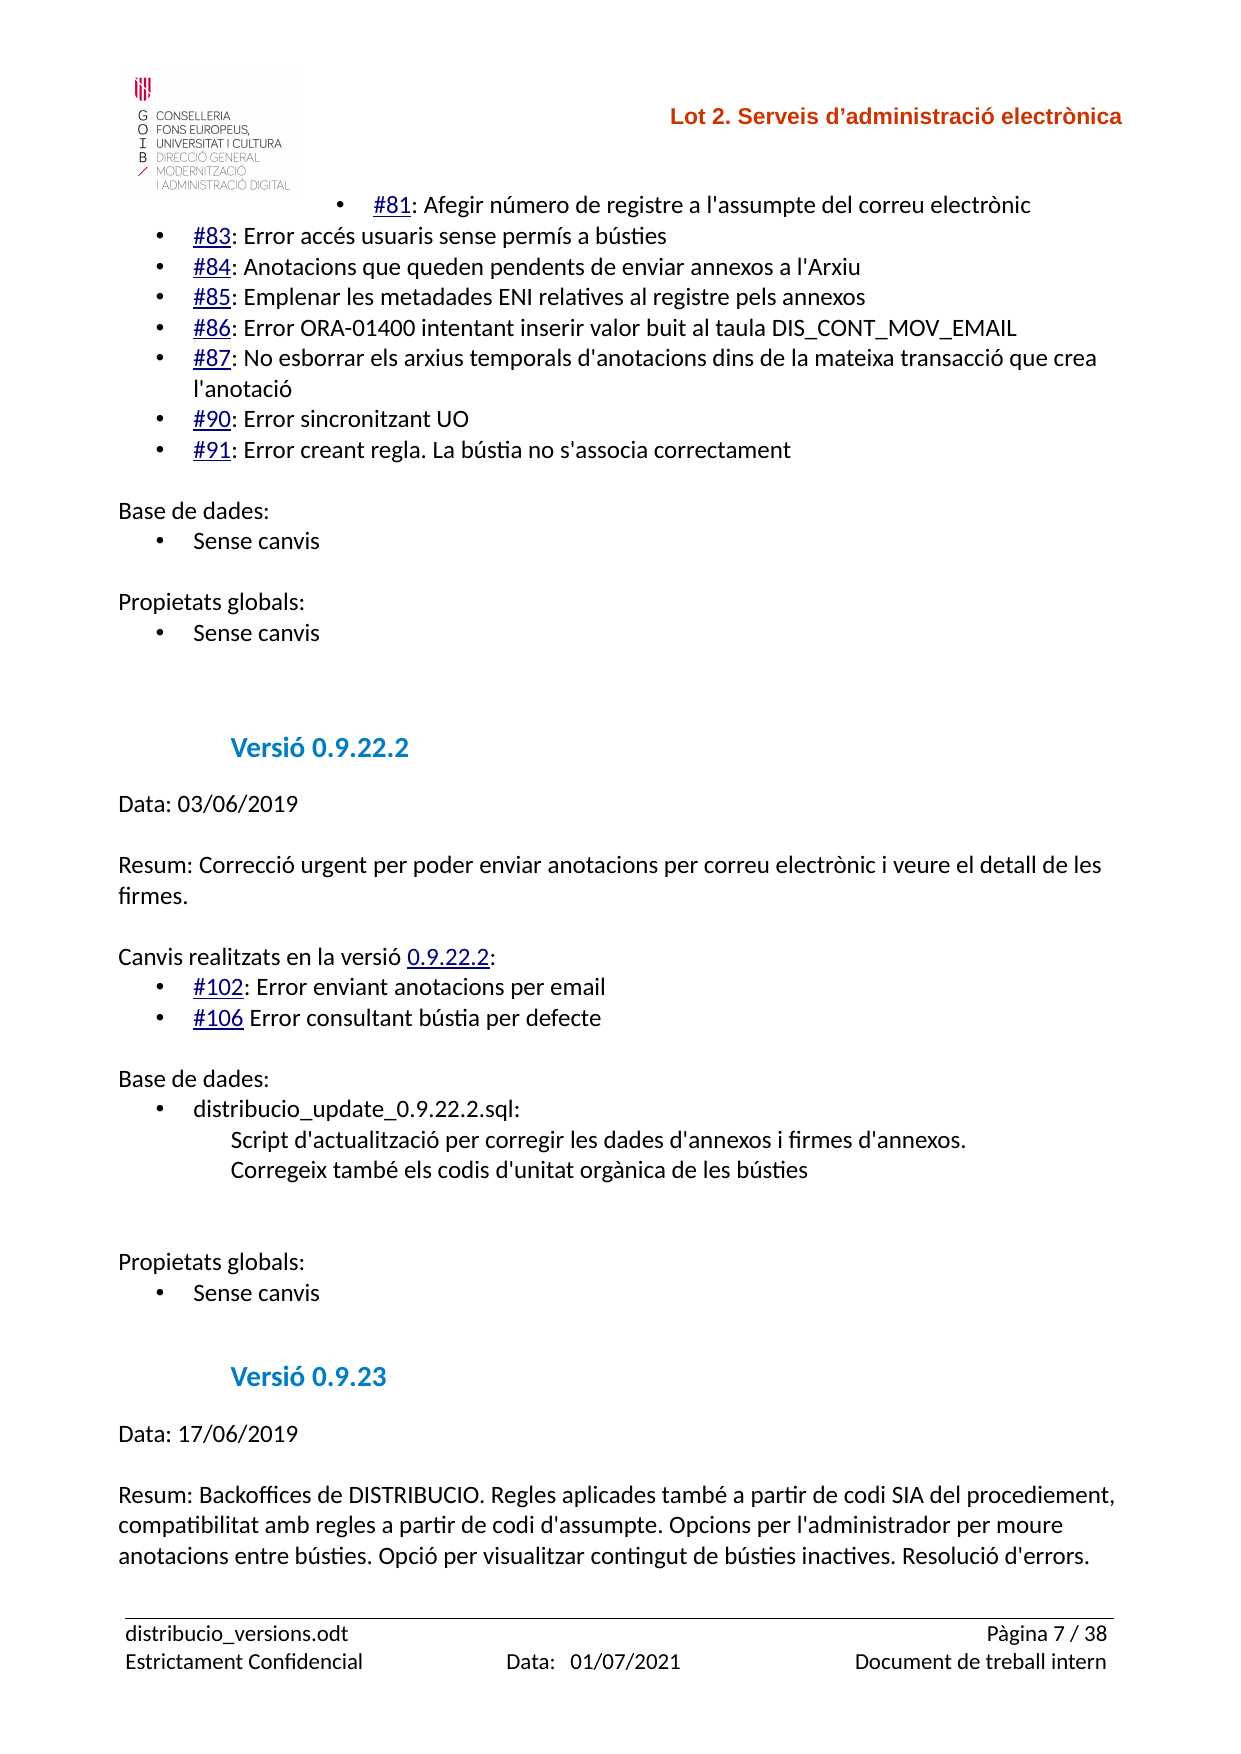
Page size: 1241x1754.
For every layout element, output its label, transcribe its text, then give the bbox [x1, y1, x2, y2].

text Resum: Correcció urgent per poder enviar anotacions per correu electrònic i veure el detall de les firmes. [118, 849, 1122, 911]
list #85: Emplenar les metadades ENI relatives al registre pels annexos [156, 281, 1122, 312]
picture [126, 70, 299, 197]
list #90: Error sincronitzant UO [156, 403, 1122, 434]
list Corregeix també els codis d'unitat orgànica de les bústies [193, 1155, 1122, 1185]
list Sense canvis [156, 617, 1122, 647]
list distribucio_update_0.9.22.2.sql: [156, 1094, 1122, 1124]
text Propietats globals: [118, 586, 1122, 617]
list #86: Error ORA-01400 intentant inserir valor buit al taula DIS_CONT_MOV_EMAIL [156, 312, 1122, 342]
list #83: Error accés usuaris sense permís a bústies [156, 220, 1122, 251]
subtitle Versió 0.9.22.2 [153, 729, 1122, 765]
text Data: 03/06/2019 [118, 788, 1122, 819]
text Base de dades: [118, 1063, 1122, 1094]
list Sense canvis [156, 1277, 1122, 1307]
list Script d'actualització per corregir les dades d'annexos i firmes d'annexos. [193, 1124, 1122, 1155]
list #81: Afegir número de registre a l'assumpte del correu electrònic [156, 190, 1122, 220]
text Base de dades: [118, 495, 1122, 525]
text Resum: Backoffices de DISTRIBUCIO. Regles aplicades també a partir de codi SIA del procediement, compatibilitat amb regles a partir de codi d'assumpte. Opcions per l'administrador per moure anotacions entre bústies. Opció per visualitzar contingut de bústies inactives. Resolució d'errors. [118, 1479, 1122, 1570]
text Canvis realitzats en la versió 0.9.22.2: [118, 941, 1122, 972]
list #91: Error creant regla. La bústia no s'associa correctament [156, 434, 1122, 464]
list #87: No esborrar els arxius temporals d'anotacions dins de la mateixa transacció que crea l'anotació [156, 342, 1122, 403]
list #102: Error enviant anotacions per email [156, 972, 1122, 1002]
text Data: 17/06/2019 [118, 1418, 1122, 1448]
subtitle Versió 0.9.23 [153, 1358, 1122, 1394]
list Sense canvis [156, 525, 1122, 556]
text Propietats globals: [118, 1246, 1122, 1277]
list #84: Anotacions que queden pendents de enviar annexos a l'Arxiu [156, 251, 1122, 281]
list #106 Error consultant bústia per defecte [156, 1002, 1122, 1033]
